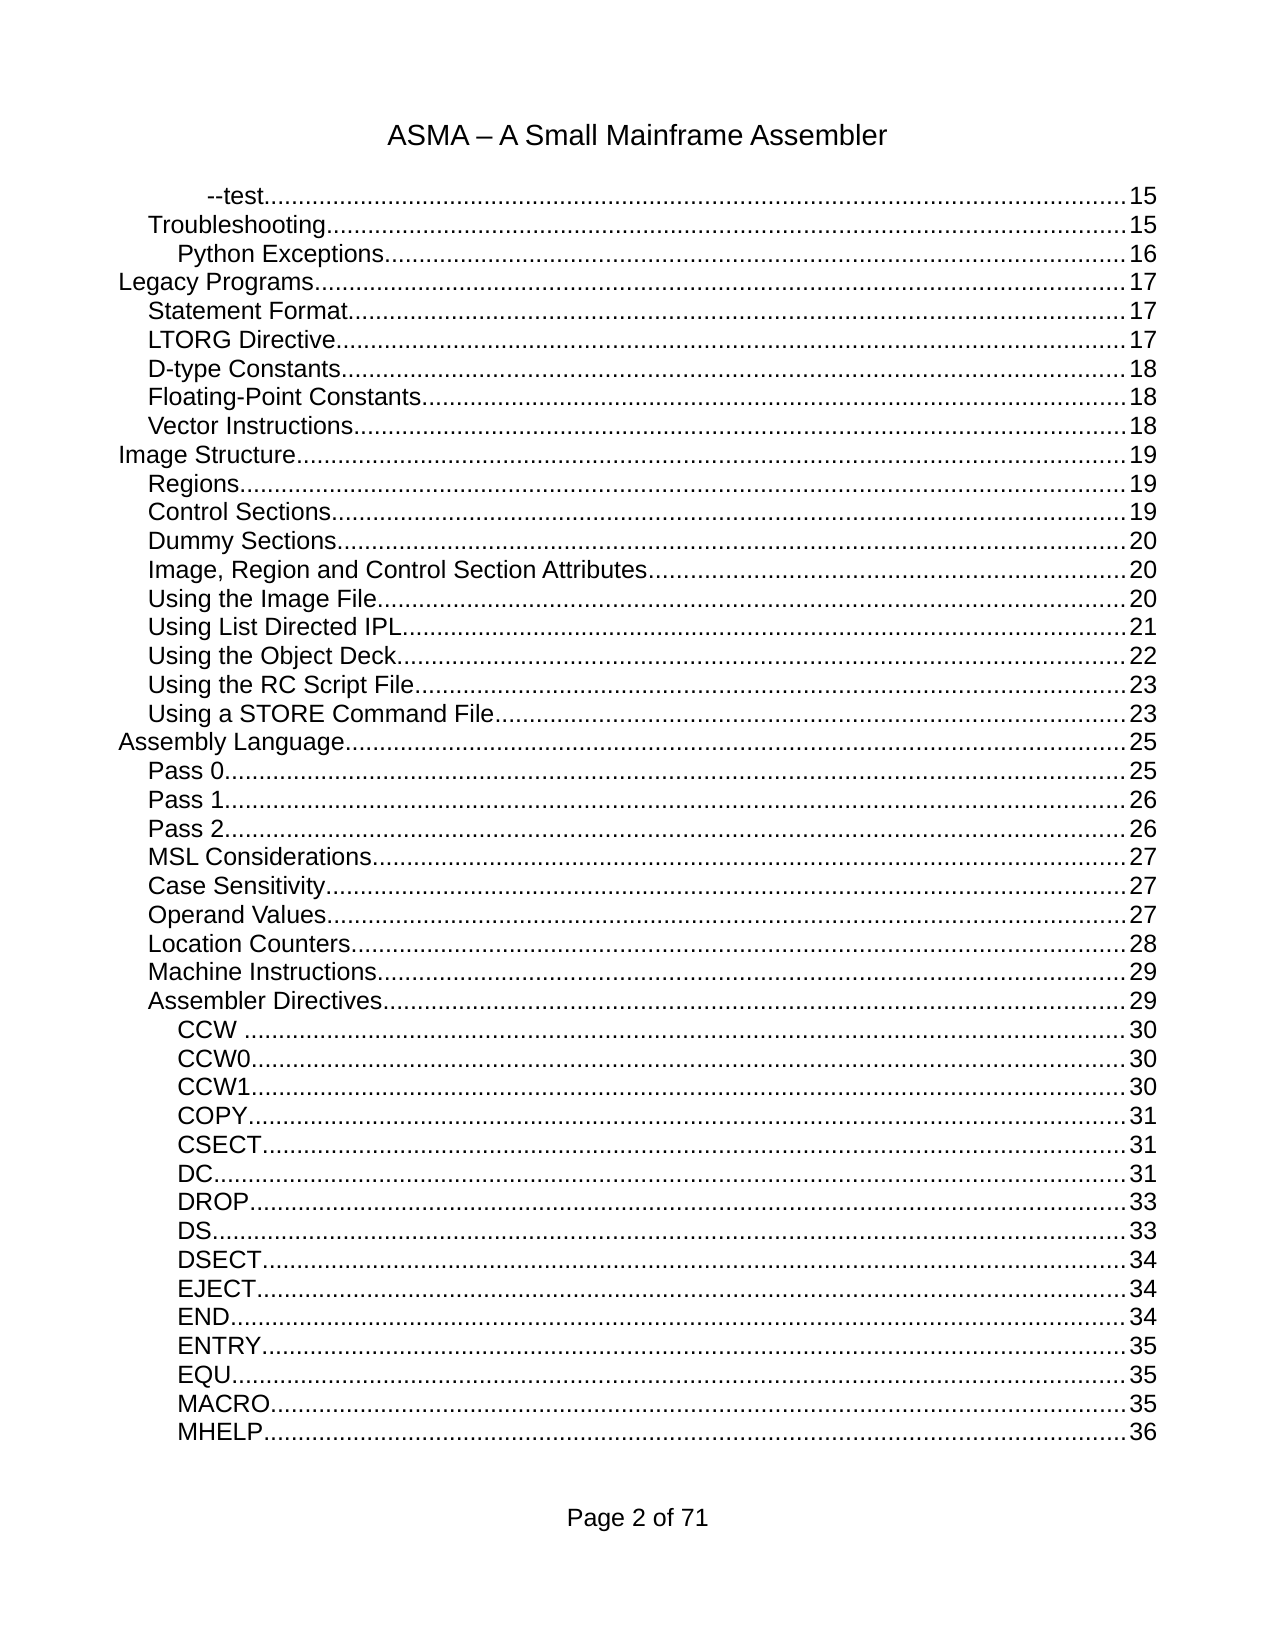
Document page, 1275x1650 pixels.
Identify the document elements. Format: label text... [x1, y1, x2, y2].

text MSL Considerations 27 [148, 842, 1157, 871]
text Location Counters 28 [148, 929, 1157, 957]
text Python Exceptions 16 [177, 239, 1157, 267]
text Operand Values 27 [148, 900, 1157, 929]
text Pass 2 26 [148, 814, 1157, 842]
text Using the RC Script File 23 [148, 670, 1157, 699]
text Case Sensitivity 27 [148, 871, 1157, 900]
text Using the Image File 20 [148, 584, 1157, 612]
text DROP 33 [177, 1187, 1157, 1216]
text Image Structure 19 [118, 440, 1157, 469]
text Troubleshooting 15 [148, 210, 1157, 239]
text EJECT 34 [177, 1274, 1157, 1302]
text Pass 0 25 [148, 756, 1157, 785]
text MACRO 35 [177, 1389, 1157, 1417]
text Image, Region and Control Section Attributes 20 [148, 555, 1157, 584]
text Assembly Language 25 [118, 727, 1157, 756]
text Assembler Directives 29 [148, 986, 1157, 1015]
text CCW 30 [177, 1015, 1157, 1044]
text Control Sections 19 [148, 497, 1157, 526]
text CCW1 30 [177, 1072, 1157, 1101]
text Using List Directed IPL 21 [148, 612, 1157, 641]
text DS 33 [177, 1216, 1157, 1245]
text Using the Object Deck 22 [148, 641, 1157, 670]
text Regions 19 [148, 469, 1157, 497]
text COPY 31 [177, 1101, 1157, 1130]
text Using a STORE Command File 23 [148, 699, 1157, 727]
text Legacy Programs 17 [118, 267, 1157, 296]
text CSECT 31 [177, 1130, 1157, 1159]
text EQU 35 [177, 1360, 1157, 1389]
text MHELP 36 [177, 1417, 1157, 1446]
text END 34 [177, 1302, 1157, 1331]
text Machine Instructions 29 [148, 957, 1157, 986]
text Statement Format 17 [148, 296, 1157, 325]
text ENTRY 35 [177, 1331, 1157, 1360]
text LTORG Directive 17 [148, 325, 1157, 354]
text Vector Instructions 18 [148, 411, 1157, 440]
text Floating-Point Constants 18 [148, 382, 1157, 411]
text D-type Constants 18 [148, 354, 1157, 382]
text DSECT 34 [177, 1245, 1157, 1274]
text CCW0 30 [177, 1044, 1157, 1072]
text DC 31 [177, 1159, 1157, 1187]
text Dummy Sections 20 [148, 526, 1157, 555]
text Pass 1 26 [148, 785, 1157, 814]
text --test 15 [207, 181, 1157, 210]
